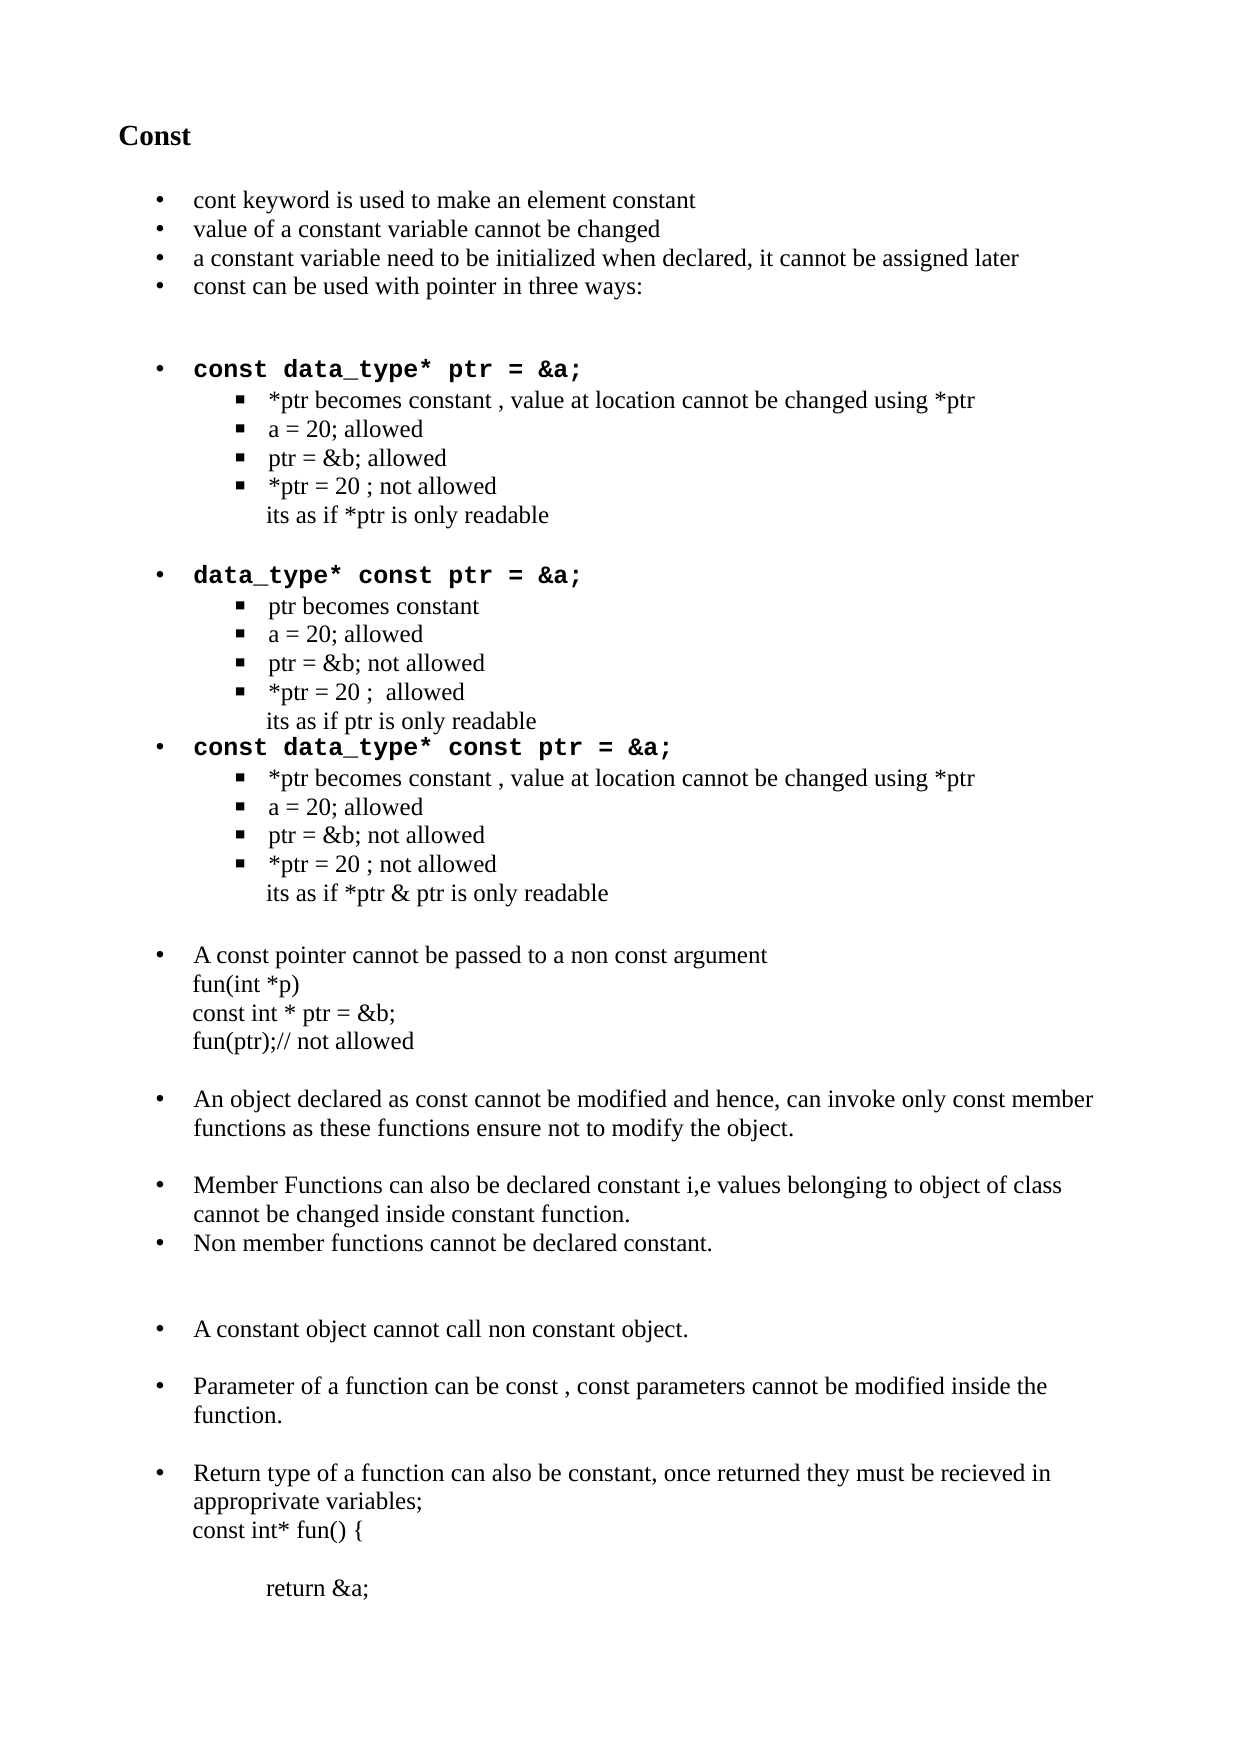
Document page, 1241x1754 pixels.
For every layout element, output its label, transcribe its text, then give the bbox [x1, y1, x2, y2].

list const data_type* ptr = &a; [156, 357, 1122, 385]
list *ptr = 20 ; allowed [231, 677, 1122, 706]
list A const pointer cannot be passed to a non const argument [156, 940, 1122, 969]
text const int * ptr = &b; [118, 998, 1122, 1026]
list value of a constant variable cannot be changed [156, 214, 1122, 243]
list a = 20; allowed [231, 792, 1122, 820]
text fun(int *p) [118, 969, 1122, 998]
list a = 20; allowed [231, 619, 1122, 648]
list cont keyword is used to make an element constant [156, 185, 1122, 214]
text const int* fun() { [118, 1515, 1122, 1544]
list ptr = &b; not allowed [231, 648, 1122, 677]
list Member Functions can also be declared constant i,e values belonging to object of class cannot be changed inside constant function. [156, 1170, 1122, 1228]
list A constant object cannot call non constant object. [156, 1314, 1122, 1343]
list ptr becomes constant [231, 591, 1122, 619]
list data_type* const ptr = &a; [156, 562, 1122, 591]
list ptr = &b; allowed [231, 443, 1122, 471]
list Non member functions cannot be declared constant. [156, 1228, 1122, 1256]
text fun(ptr);// not allowed [118, 1026, 1122, 1055]
text its as if ptr is only readable [118, 706, 1122, 734]
list *ptr = 20 ; not allowed [231, 471, 1122, 500]
text its as if *ptr is only readable [118, 500, 1122, 529]
list *ptr becomes constant , value at location cannot be changed using *ptr [231, 763, 1122, 792]
list const data_type* const ptr = &a; [156, 734, 1122, 763]
list a = 20; allowed [231, 414, 1122, 443]
list const can be used with pointer in three ways: [156, 271, 1122, 300]
text Const [118, 118, 1122, 152]
list Return type of a function can also be constant, once returned they must be recieved in approprivate variables; [156, 1458, 1122, 1515]
list *ptr = 20 ; not allowed [231, 849, 1122, 878]
list Parameter of a function can be const , const parameters cannot be modified inside the function. [156, 1371, 1122, 1429]
text return &a; [118, 1573, 1122, 1601]
list *ptr becomes constant , value at location cannot be changed using *ptr [231, 385, 1122, 414]
text its as if *ptr & ptr is only readable [118, 878, 1122, 907]
list ptr = &b; not allowed [231, 820, 1122, 849]
list An object declared as const cannot be modified and hence, can invoke only const member functions as these functions ensure not to modify the object. [156, 1084, 1122, 1141]
list a constant variable need to be initialized when declared, it cannot be assigned later [156, 243, 1122, 271]
